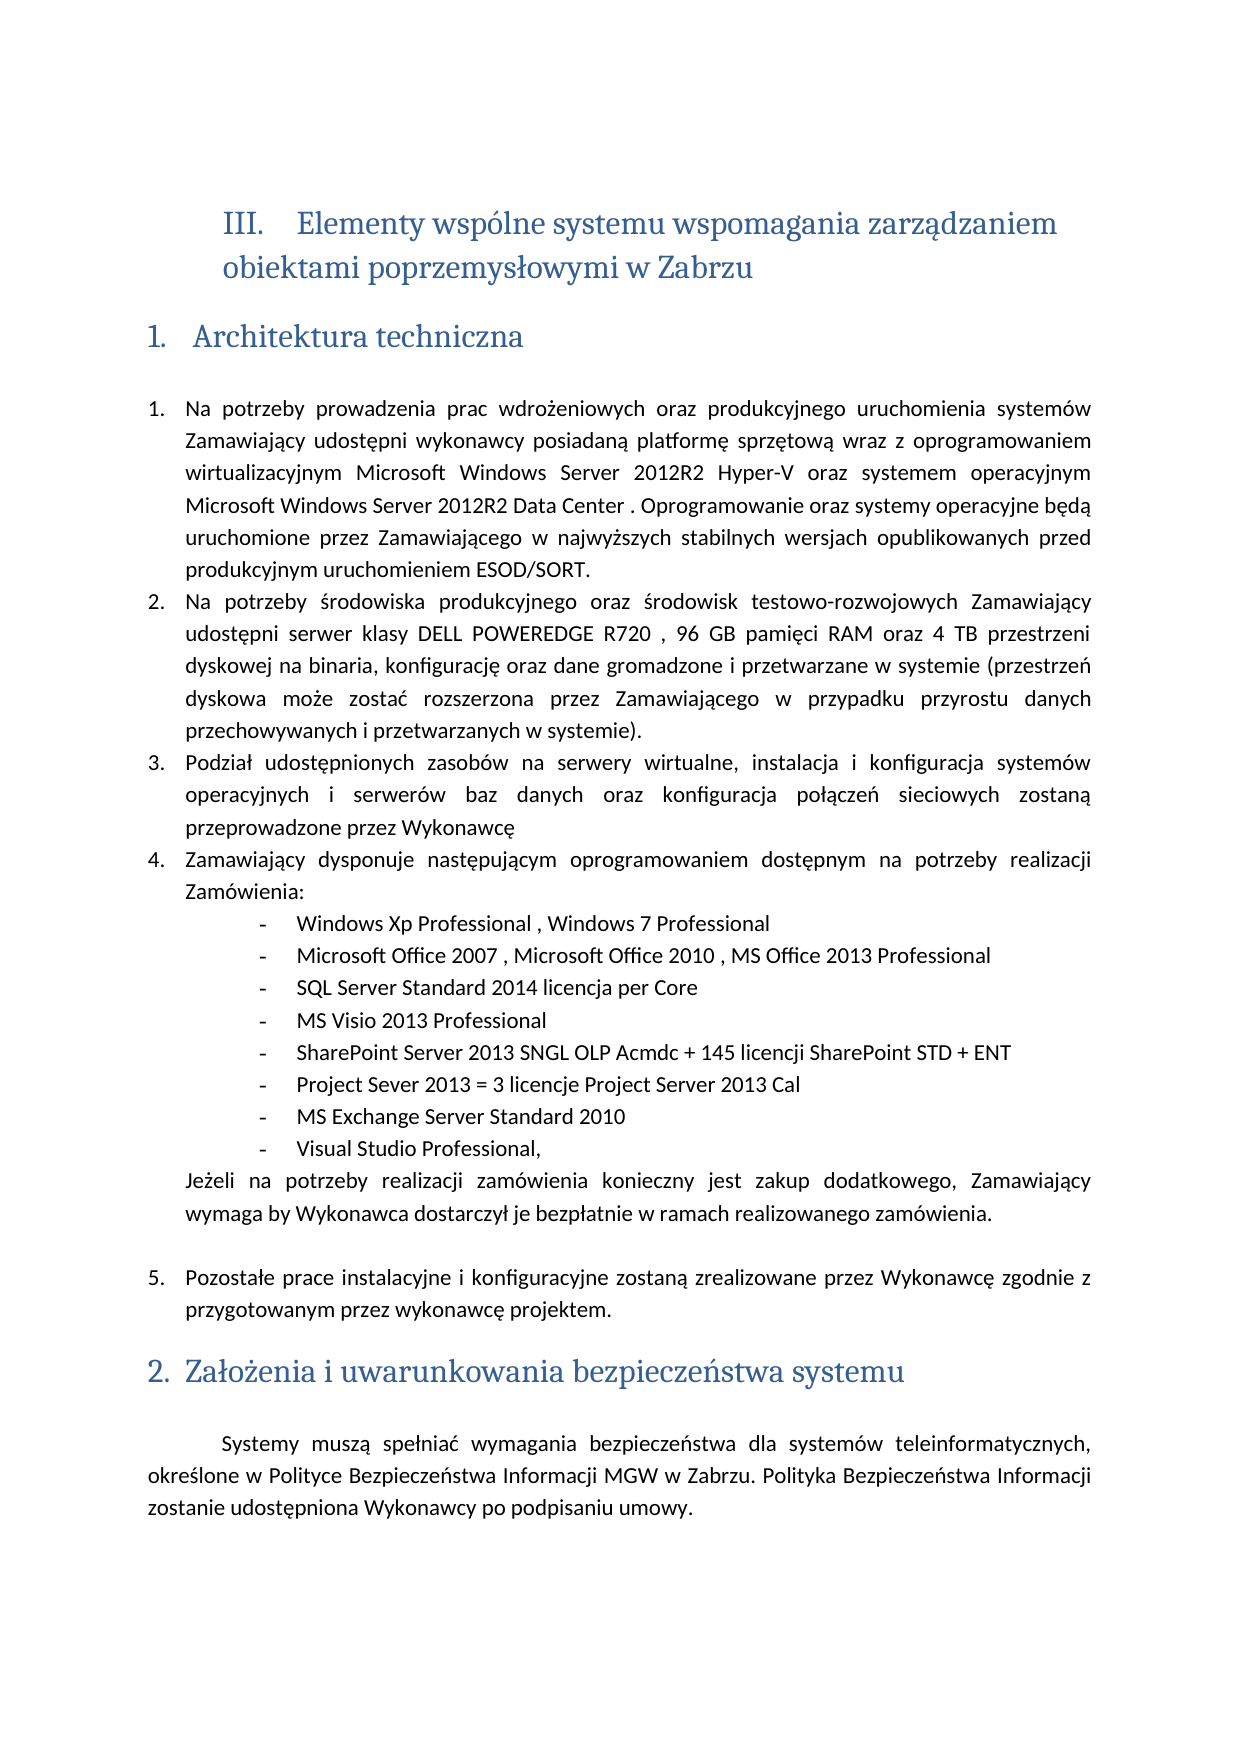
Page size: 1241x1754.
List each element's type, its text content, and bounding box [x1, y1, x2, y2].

list Na potrzeby prowadzenia prac wdrożeniowych oraz produkcyjnego uruchomienia systemów Zamawiający udostępni wykonawcy posiadaną platformę sprzętową wraz z oprogramowaniem wirtualizacyjnym Microsoft Windows Server 2012R2 Hyper-V oraz systemem operacyjnym Microsoft Windows Server 2012R2 Data Center . Oprogramowanie oraz systemy operacyjne będą uruchomione przez Zamawiającego w najwyższych stabilnych wersjach opublikowanych przed produkcyjnym uruchomieniem ESOD/SORT. [148, 394, 1093, 583]
list Pozostałe prace instalacyjne i konfiguracyjne zostaną zrealizowane przez Wykonawcę zgodnie z przygotowanym przez wykonawcę projektem. [148, 1263, 1093, 1323]
list Na potrzeby środowiska produkcyjnego oraz środowisk testowo-rozwojowych Zamawiający udostępni serwer klasy DELL POWEREDGE R720 , 96 GB pamięci RAM oraz 4 TB przestrzeni dyskowej na binaria, konfigurację oraz dane gromadzone i przetwarzane w systemie (przestrzeń dyskowa może zostać rozszerzona przez Zamawiającego w przypadku przyrostu danych przechowywanych i przetwarzanych w systemie). [148, 587, 1093, 744]
list Windows Xp Professional , Windows 7 Professional [259, 909, 1093, 937]
list SharePoint Server 2013 SNGL OLP Acmdc + 145 licencji SharePoint STD + ENT [259, 1038, 1093, 1066]
list Założenia i uwarunkowania bezpieczeństwa systemu [148, 1353, 1093, 1391]
subtitle III. Elementy wspólne systemu wspomagania zarządzaniem obiektami poprzemysłowymi w Zabrzu [223, 205, 1093, 287]
list MS Exchange Server Standard 2010 [259, 1102, 1093, 1130]
list Podział udostępnionych zasobów na serwery wirtualne, instalacja i konfiguracja systemów operacyjnych i serwerów baz danych oraz konfiguracja połączeń sieciowych zostaną przeprowadzone przez Wykonawcę [148, 748, 1093, 841]
list MS Visio 2013 Professional [259, 1006, 1093, 1034]
list Visual Studio Professional, [259, 1134, 1093, 1162]
list Architektura techniczna [148, 318, 1093, 356]
list Zamawiający dysponuje następującym oprogramowaniem dostępnym na potrzeby realizacji Zamówienia: [148, 845, 1093, 905]
text Systemy muszą spełniać wymagania bezpieczeństwa dla systemów teleinformatycznych, określone w Polityce Bezpieczeństwa Informacji MGW w Zabrzu. Polityka Bezpieczeństwa Informacji zostanie udostępniona Wykonawcy po podpisaniu umowy. [148, 1429, 1093, 1521]
list SQL Server Standard 2014 licencja per Core [259, 973, 1093, 1002]
list Microsoft Office 2007 , Microsoft Office 2010 , MS Office 2013 Professional [259, 941, 1093, 969]
text Jeżeli na potrzeby realizacji zamówienia konieczny jest zakup dodatkowego, Zamawiający wymaga by Wykonawca dostarczył je bezpłatnie w ramach realizowanego zamówienia. [185, 1167, 1093, 1227]
list Project Sever 2013 = 3 licencje Project Server 2013 Cal [259, 1070, 1093, 1098]
